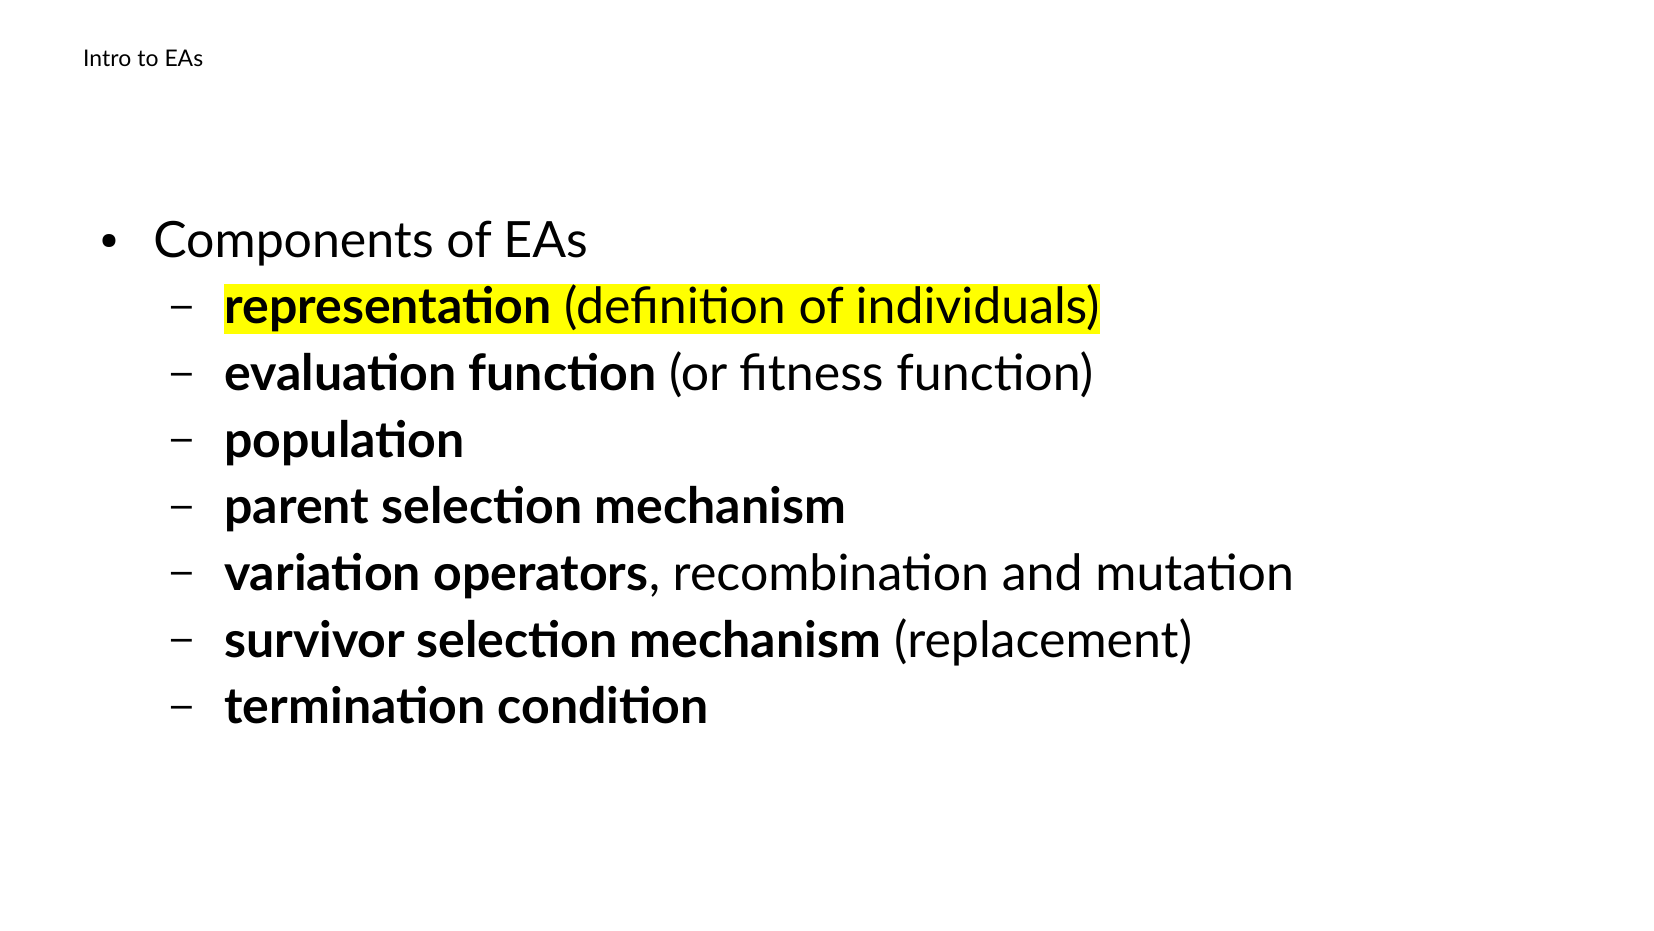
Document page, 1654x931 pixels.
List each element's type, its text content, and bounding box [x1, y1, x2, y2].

title Intro to EAs [83, 0, 1571, 119]
list Components of EAs representation (definition of individuals) evaluation function (or fitness function) population parent selection mechanism variation operators, recombination and mutation survivor selection mechanism (replacement) termination condition [82, 217, 1571, 839]
